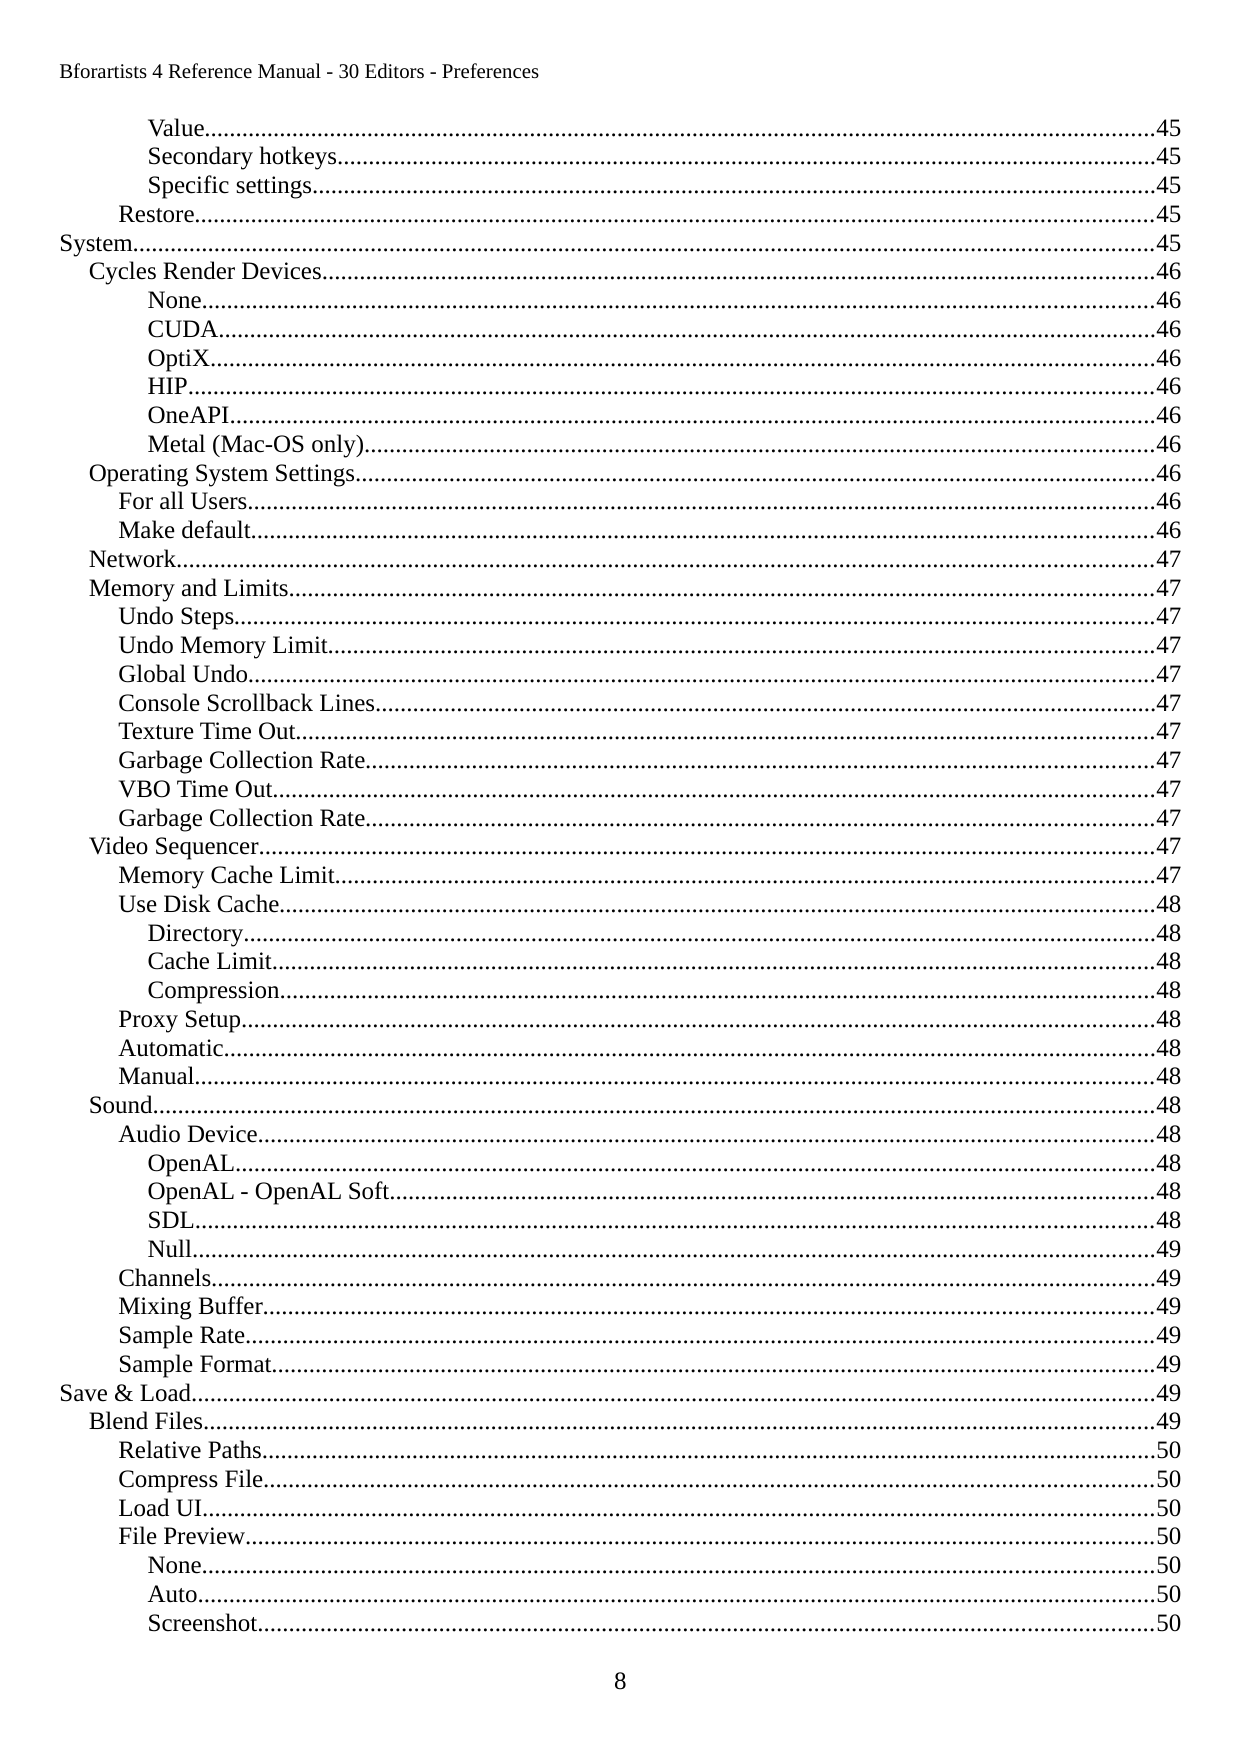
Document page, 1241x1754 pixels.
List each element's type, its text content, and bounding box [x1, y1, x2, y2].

text For all Users 46 [118, 486, 1181, 515]
text OpenAL 48 [147, 1148, 1181, 1176]
text Manual 48 [118, 1061, 1181, 1090]
text SDL 48 [147, 1205, 1181, 1234]
text Garbage Collection Rate 47 [118, 803, 1181, 831]
text Metal (Mac-OS only) 46 [147, 429, 1181, 458]
text HIP 46 [147, 371, 1181, 400]
text Compression 48 [147, 975, 1181, 1004]
text VBO Time Out 47 [118, 774, 1181, 803]
text Texture Time Out 47 [118, 716, 1181, 745]
text Mixing Buffer 49 [118, 1291, 1181, 1320]
text Secondary hotkeys 45 [147, 141, 1181, 170]
text Relative Paths 50 [118, 1435, 1181, 1464]
text Specific settings 45 [147, 170, 1181, 199]
text Compress File 50 [118, 1464, 1181, 1493]
text Undo Memory Limit 47 [118, 630, 1181, 659]
text Cache Limit 48 [147, 946, 1181, 975]
text Load UI 50 [118, 1493, 1181, 1521]
text Video Sequencer 47 [88, 831, 1181, 860]
text Operating System Settings 46 [88, 458, 1181, 486]
text Sound 48 [88, 1090, 1181, 1119]
text OpenAL - OpenAL Soft 48 [147, 1176, 1181, 1205]
text Auto 50 [147, 1579, 1181, 1608]
text Sample Format 49 [118, 1349, 1181, 1378]
text Cycles Render Devices 46 [88, 256, 1181, 285]
text Memory Cache Limit 47 [118, 860, 1181, 889]
text Make default 46 [118, 515, 1181, 544]
text Directory 48 [147, 918, 1181, 946]
text OneAPI 46 [147, 400, 1181, 429]
text None 50 [147, 1550, 1181, 1579]
text Memory and Limits 47 [88, 573, 1181, 601]
text Restore 45 [118, 199, 1181, 228]
text Network 47 [88, 544, 1181, 573]
text Undo Steps 47 [118, 601, 1181, 630]
text Use Disk Cache 48 [118, 889, 1181, 918]
text Garbage Collection Rate 47 [118, 745, 1181, 774]
text Console Scrollback Lines 47 [118, 688, 1181, 716]
text Proxy Setup 48 [118, 1004, 1181, 1033]
text Sample Rate 49 [118, 1320, 1181, 1349]
text OptiX 46 [147, 343, 1181, 371]
text Blend Files 49 [88, 1406, 1181, 1435]
text Save & Load 49 [59, 1378, 1181, 1406]
text Value 45 [147, 113, 1181, 141]
text Audio Device 48 [118, 1119, 1181, 1148]
text Global Undo 47 [118, 659, 1181, 688]
text None 46 [147, 285, 1181, 314]
text Automatic 48 [118, 1033, 1181, 1061]
text Channels 49 [118, 1263, 1181, 1291]
text CUDA 46 [147, 314, 1181, 343]
text Screenshot 50 [147, 1608, 1181, 1636]
text Null 49 [147, 1234, 1181, 1263]
text File Preview 50 [118, 1521, 1181, 1550]
text System 45 [59, 228, 1181, 256]
